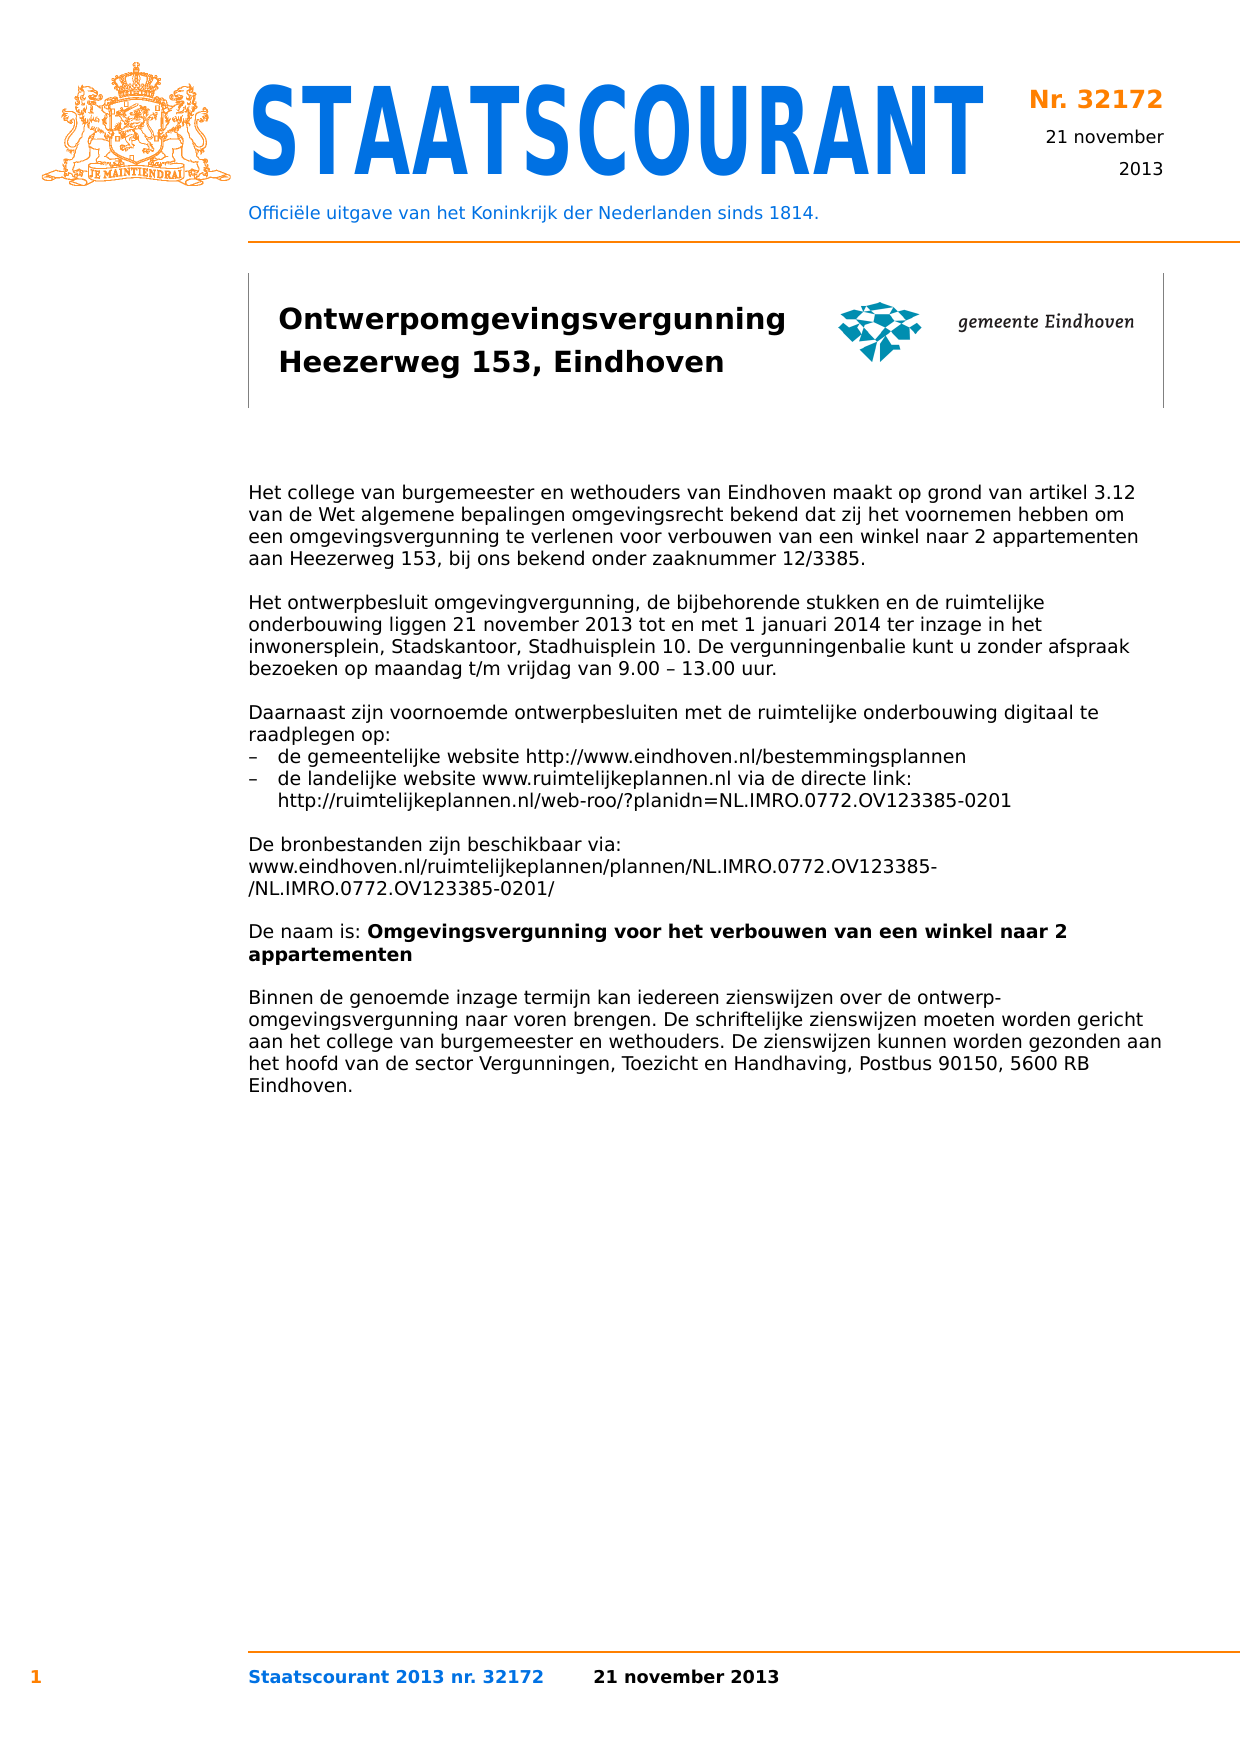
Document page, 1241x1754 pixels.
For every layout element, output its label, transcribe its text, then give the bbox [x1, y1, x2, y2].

text – de gemeentelijke website http://www.eindhoven.nl/bestemmingsplannen [248, 746, 1163, 768]
subtitle Ontwerpomgevingsvergunning Heezerweg 153, Eindhoven [249, 273, 1163, 408]
picture [838, 302, 877, 326]
table_cell Officiële uitgave van het Koninkrijk der Nederlanden sinds 1814. [248, 203, 1240, 241]
text /NL.IMRO.0772.OV123385-0201/ [248, 878, 1163, 899]
text www.eindhoven.nl/ruimtelijkeplannen/plannen/NL.IMRO.0772.OV123385- [248, 856, 1163, 878]
picture [887, 313, 904, 330]
text – de landelijke website www.ruimtelijkeplannen.nl via de directe link: [248, 768, 1163, 790]
text Binnen de genoemde inzage termijn kan iedereen zienswijzen over de ontwerp-omgevingsvergunning naar voren brengen. De schriftelijke zienswijzen moeten worden gericht aan het college van burgemeester en wethouders. De zienswijzen kunnen worden gezonden aan het hoofd van de sector Vergunningen, Toezicht en Handhaving, Postbus 90150, 5600 RB Eindhoven. [248, 987, 1163, 1097]
text http://ruimtelijkeplannen.nl/web-roo/?planidn=NL.IMRO.0772.OV123385-0201 [277, 790, 1163, 812]
text Het college van burgemeester en wethouders van Eindhoven maakt op grond van artikel 3.12 van de Wet algemene bepalingen omgevingsrecht bekend dat zij het voornemen hebben om een omgevingsvergunning te verlenen voor verbouwen van een winkel naar 2 appartementen aan Heezerweg 153, bij ons bekend onder zaaknummer 12/3385. [248, 482, 1163, 570]
table_header STAATSCOURANT [248, 62, 998, 203]
table_cell 2013 [998, 153, 1240, 203]
picture [838, 302, 1134, 362]
text Daarnaast zijn voornoemde ontwerpbesluiten met de ruimtelijke onderbouwing digitaal te raadplegen op: [248, 702, 1163, 746]
table_header [25, 62, 248, 241]
text Het ontwerpbesluit omgevingvergunning, de bijbehorende stukken en de ruimtelijke onderbouwing liggen 21 november 2013 tot en met 1 januari 2014 ter inzage in het inwonersplein, Stadskantoor, Stadhuisplein 10. De vergunningenbalie kunt u zonder afspraak bezoeken op maandag t/m vrijdag van 9.00 – 13.00 uur. [248, 592, 1163, 680]
text De bronbestanden zijn beschikbaar via: [248, 834, 1163, 856]
table_header Nr. 32172 [998, 62, 1240, 121]
text De naam is: Omgevingsvergunning voor het verbouwen van een winkel naar 2 appartementen [248, 921, 1163, 965]
picture [41, 62, 231, 186]
table_cell 21 november [998, 121, 1240, 153]
picture [873, 340, 881, 362]
